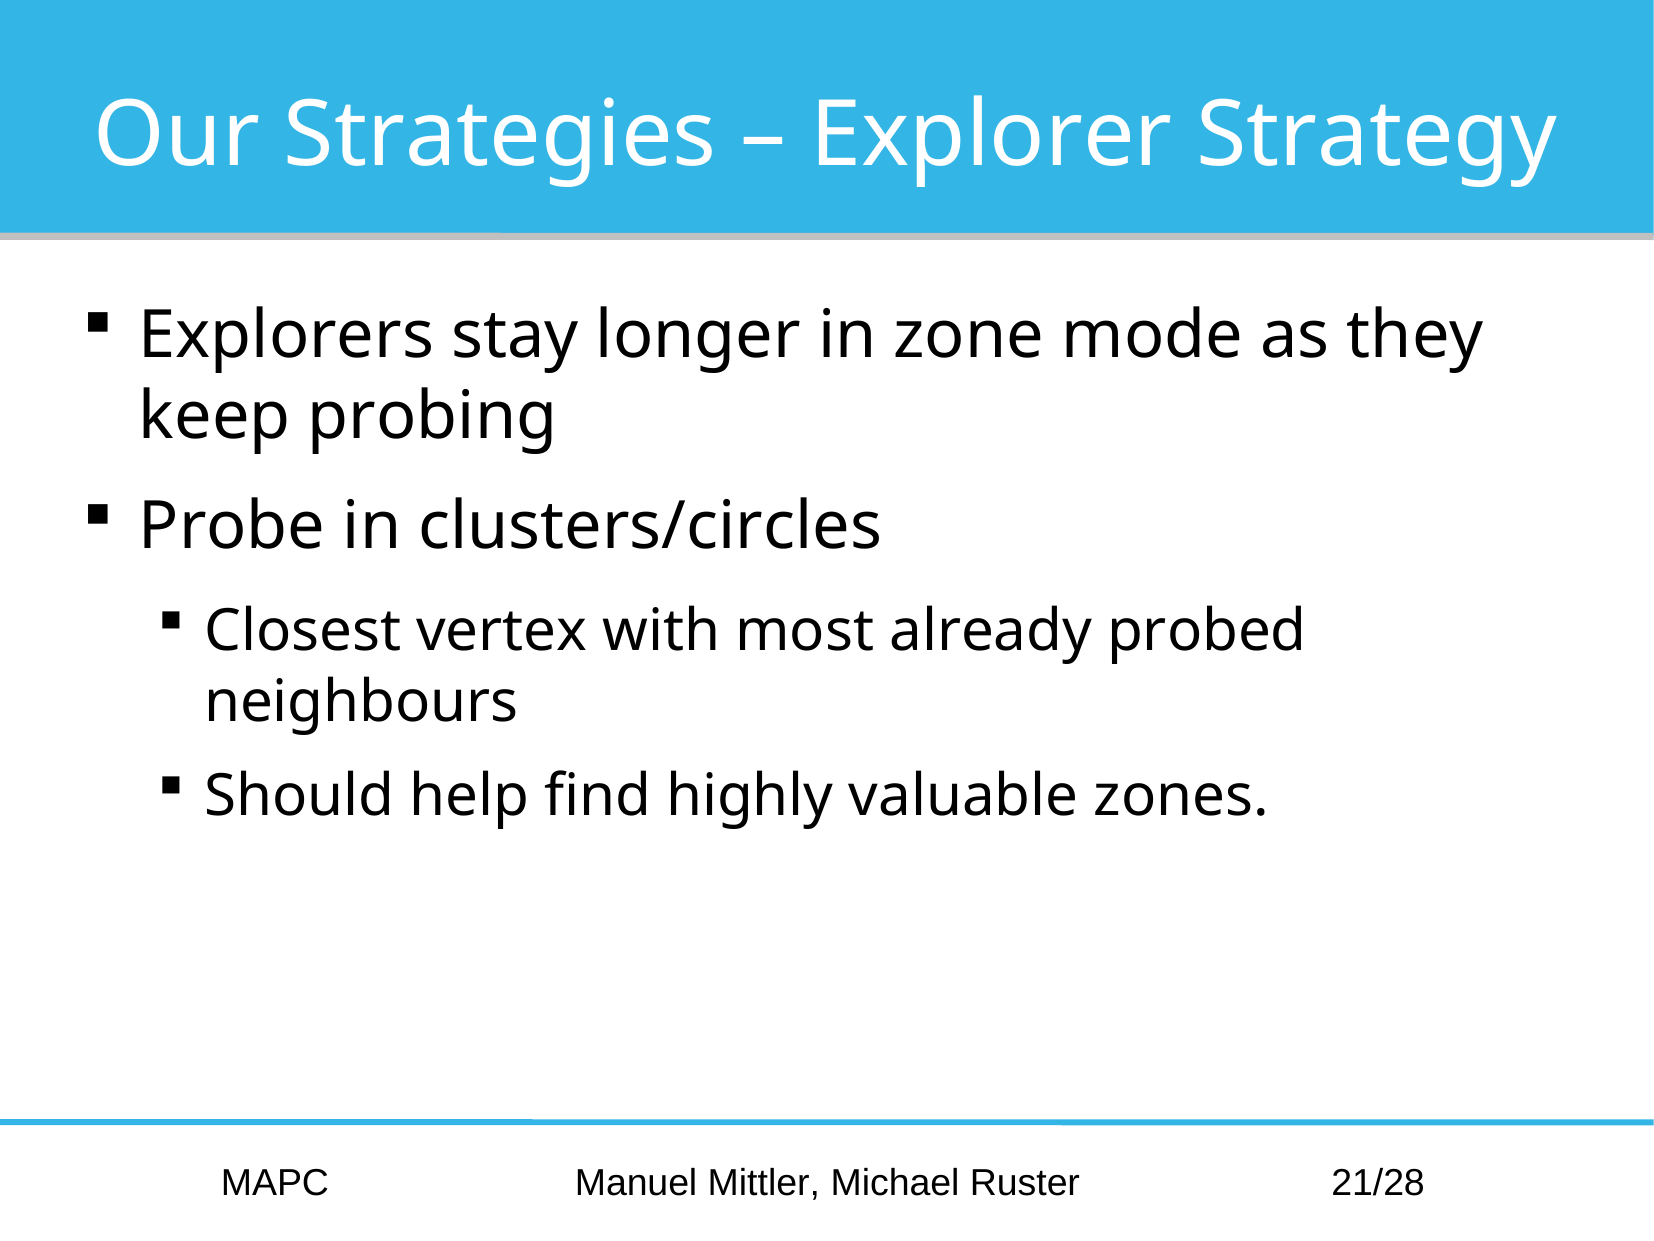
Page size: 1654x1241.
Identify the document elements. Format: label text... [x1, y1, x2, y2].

title Our Strategies – Explorer Strategy [82, 49, 1571, 207]
list Explorers stay longer in zone mode as they keep probing Probe in clusters/circles Closest vertex with most already probed neighbours Should help find highly valuable zones. [82, 290, 1571, 1109]
